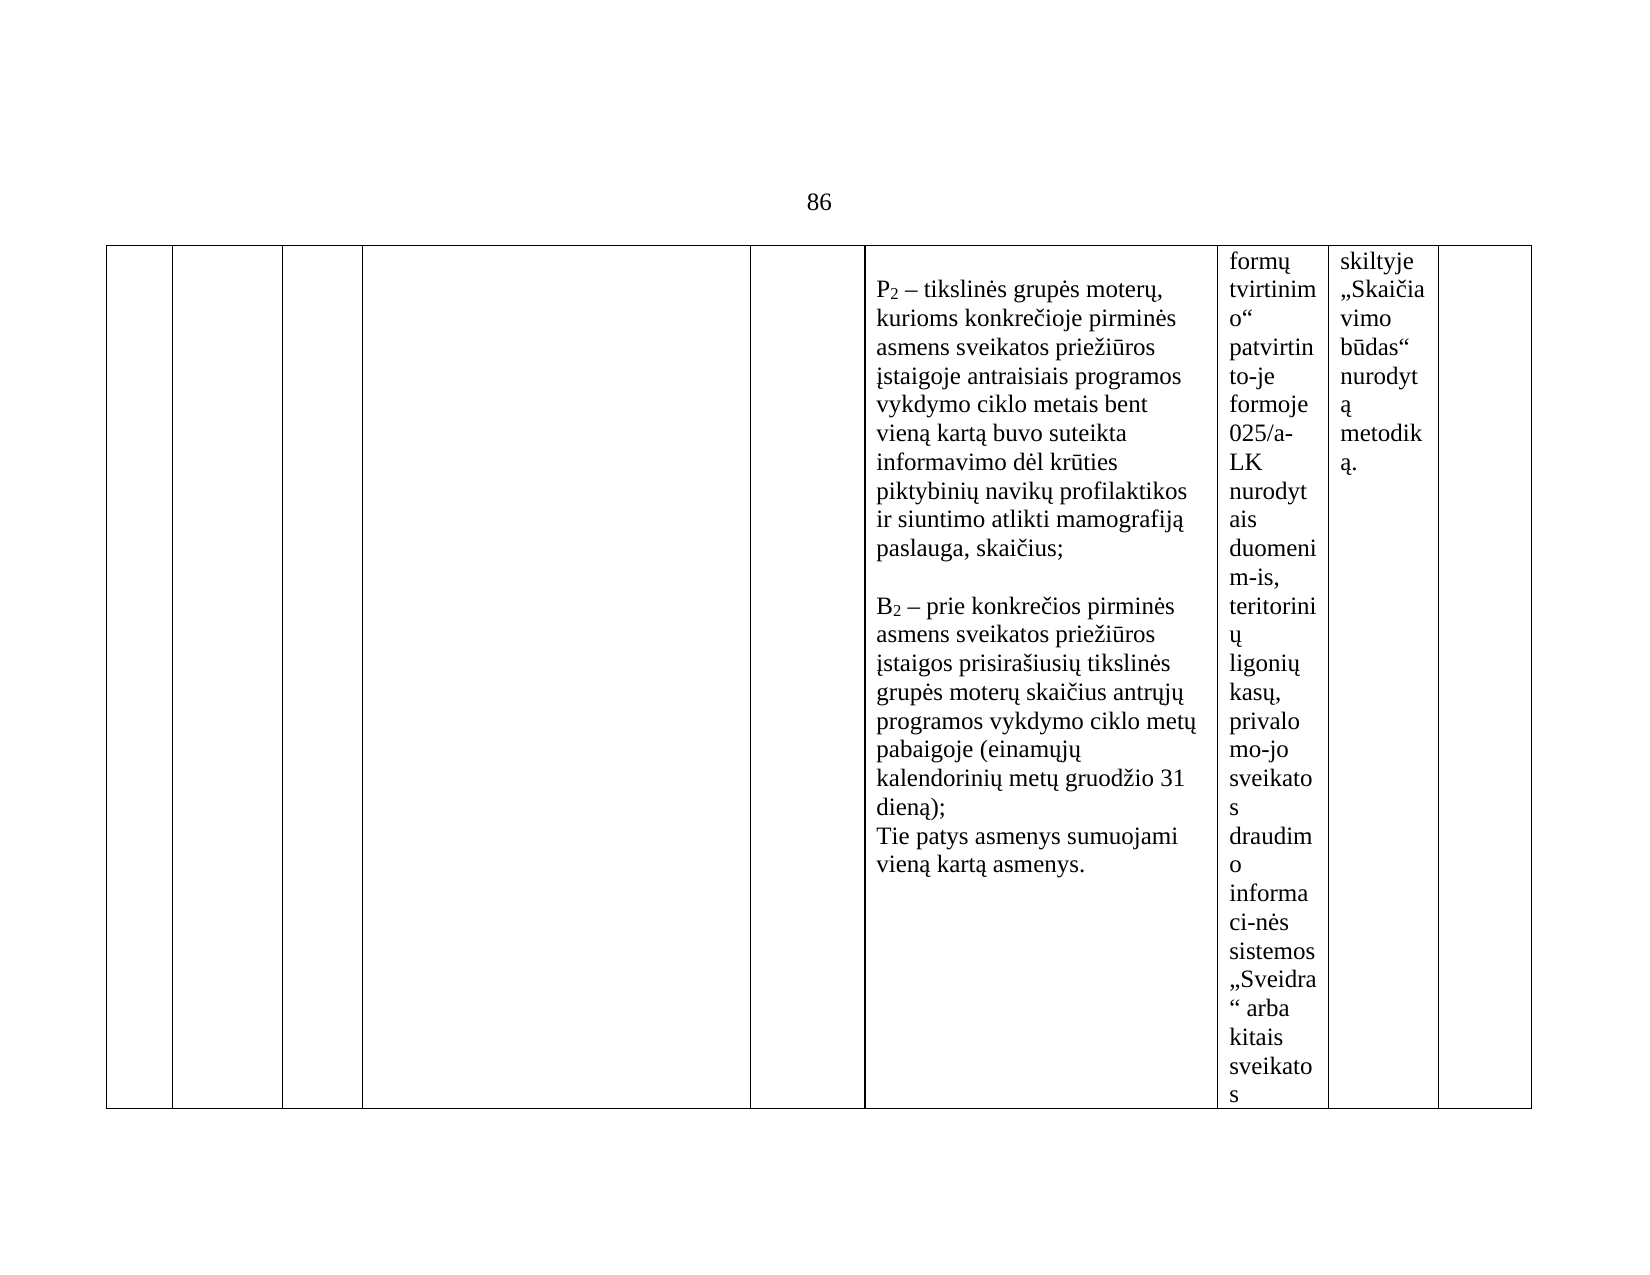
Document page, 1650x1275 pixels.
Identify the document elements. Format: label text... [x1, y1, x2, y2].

table_cell formų tvirtinimo“ patvirtinto-je formoje 025/a-LK nurodytais duomenim-is, teritorinių ligonių kasų, privalomo-jo sveikatos draudimo informaci-nės sistemos „Sveidra“ arba kitais sveikatos [1218, 246, 1328, 1108]
table_cell [283, 246, 362, 1108]
table_cell [363, 246, 750, 1108]
table_cell [107, 246, 172, 1108]
table_cell P2 – tikslinės grupės moterų, kurioms konkrečioje pirminės asmens sveikatos priežiūros įstaigoje antraisiais programos vykdymo ciklo metais bent vieną kartą buvo suteikta informavimo dėl krūties piktybinių navikų profilaktikos ir siuntimo atlikti mamografiją paslauga, skaičius; B2 – prie konkrečios pirminės asmens sveikatos priežiūros įstaigos prisirašiusių tikslinės grupės moterų skaičius antrųjų programos vykdymo ciklo metų pabaigoje (einamųjų kalendorinių metų gruodžio 31 dieną); Tie patys asmenys sumuojami vieną kartą asmenys. [866, 246, 1217, 1108]
table_cell skiltyje „Skaičiavimo būdas“ nurodytą metodiką. [1329, 246, 1438, 1108]
table_cell [1439, 246, 1531, 1108]
table_cell [173, 246, 282, 1108]
table_cell [751, 246, 864, 1108]
